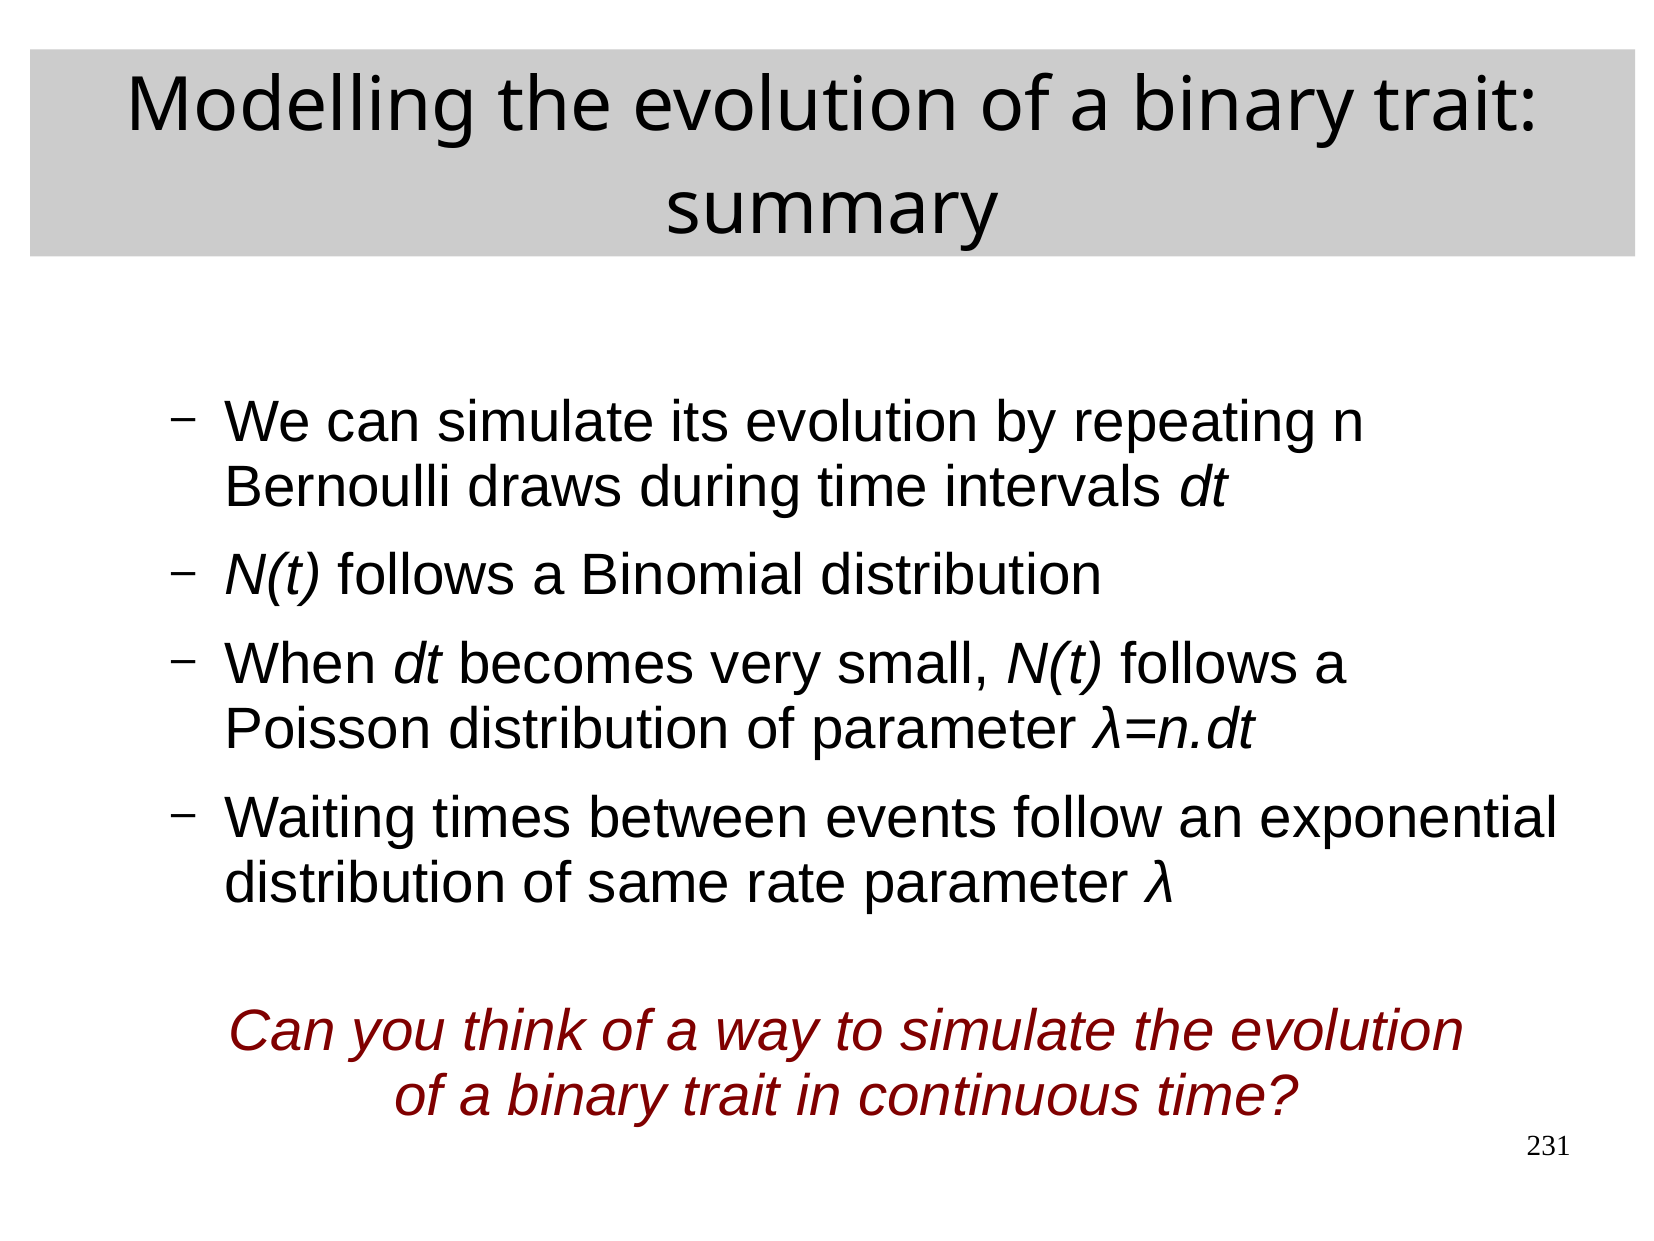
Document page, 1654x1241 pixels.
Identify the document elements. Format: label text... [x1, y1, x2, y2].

title Modelling the evolution of a binary trait: summary [30, 49, 1636, 257]
text_box Can you think of a way to simulate the evolution of a binary trait in continuous time? [195, 990, 1501, 1135]
list We can simulate its evolution by repeating n Bernoulli draws during time intervals dt N(t) follows a Binomial distribution When dt becomes very small, N(t) follows a Poisson distribution of parameter λ=n.dt Waiting times between events follow an exponential distribution of same rate parameter λ [82, 290, 1571, 1010]
